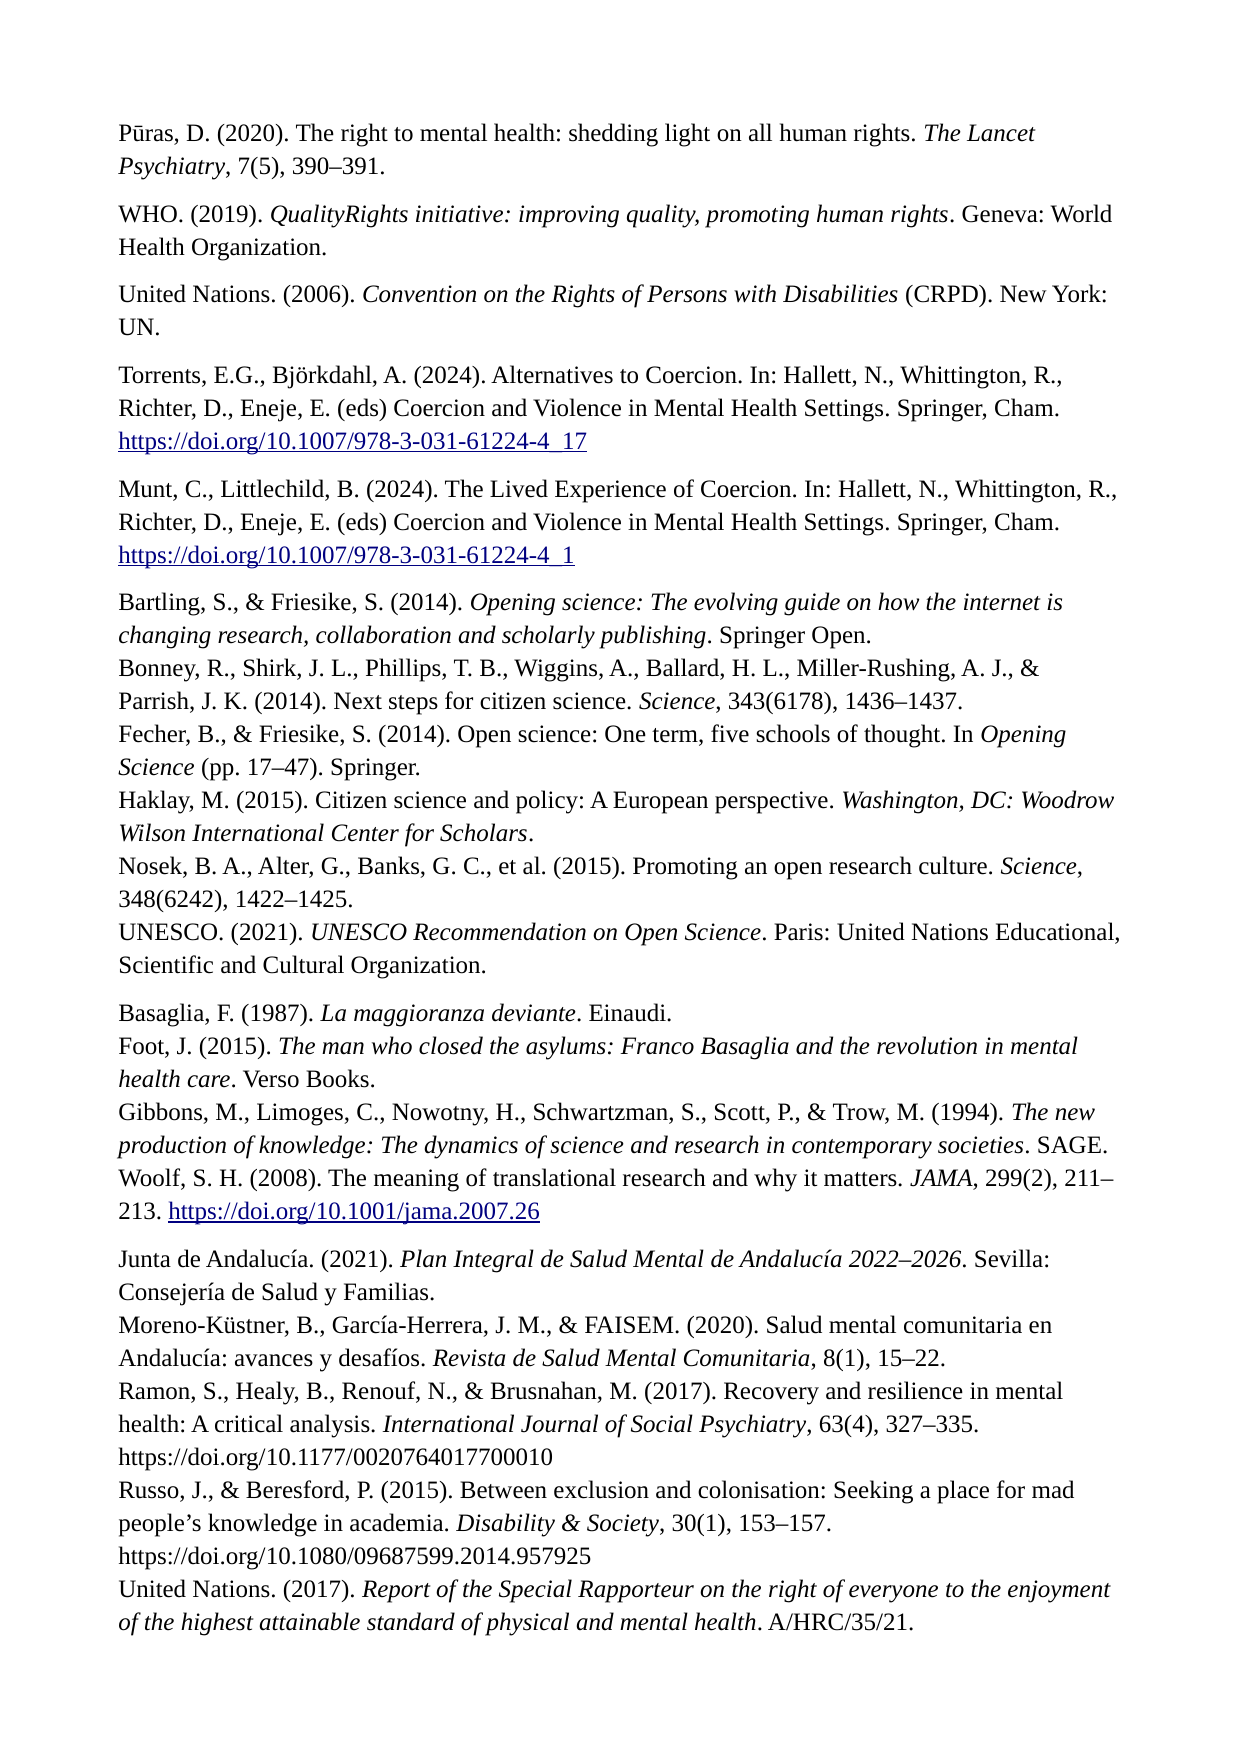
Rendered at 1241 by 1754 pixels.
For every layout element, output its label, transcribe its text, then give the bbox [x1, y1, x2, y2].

text Munt, C., Littlechild, B. (2024). The Lived Experience of Coercion. In: Hallett, N., Whittington, R., Richter, D., Eneje, E. (eds) Coercion and Violence in Mental Health Settings. Springer, Cham. https://doi.org/10.1007/978-3-031-61224-4_1 [118, 474, 1122, 568]
text Basaglia, F. (1987). La maggioranza deviante. Einaudi. Foot, J. (2015). The man who closed the asylums: Franco Basaglia and the revolution in mental health care. Verso Books. Gibbons, M., Limoges, C., Nowotny, H., Schwartzman, S., Scott, P., & Trow, M. (1994). The new production of knowledge: The dynamics of science and research in contemporary societies. SAGE. Woolf, S. H. (2008). The meaning of translational research and why it matters. JAMA, 299(2), 211–213. https://doi.org/10.1001/jama.2007.26 [118, 998, 1122, 1225]
text WHO. (2019). QualityRights initiative: improving quality, promoting human rights. Geneva: World Health Organization. [118, 199, 1122, 261]
text United Nations. (2006). Convention on the Rights of Persons with Disabilities (CRPD). New York: UN. [118, 279, 1122, 341]
text Bartling, S., & Friesike, S. (2014). Opening science: The evolving guide on how the internet is changing research, collaboration and scholarly publishing. Springer Open. Bonney, R., Shirk, J. L., Phillips, T. B., Wiggins, A., Ballard, H. L., Miller-Rushing, A. J., & Parrish, J. K. (2014). Next steps for citizen science. Science, 343(6178), 1436–1437. Fecher, B., & Friesike, S. (2014). Open science: One term, five schools of thought. In Opening Science (pp. 17–47). Springer. Haklay, M. (2015). Citizen science and policy: A European perspective. Washington, DC: Woodrow Wilson International Center for Scholars. Nosek, B. A., Alter, G., Banks, G. C., et al. (2015). Promoting an open research culture. Science, 348(6242), 1422–1425. UNESCO. (2021). UNESCO Recommendation on Open Science. Paris: United Nations Educational, Scientific and Cultural Organization. [118, 587, 1122, 979]
text Junta de Andalucía. (2021). Plan Integral de Salud Mental de Andalucía 2022–2026. Sevilla: Consejería de Salud y Familias. Moreno-Küstner, B., García-Herrera, J. M., & FAISEM. (2020). Salud mental comunitaria en Andalucía: avances y desafíos. Revista de Salud Mental Comunitaria, 8(1), 15–22. Ramon, S., Healy, B., Renouf, N., & Brusnahan, M. (2017). Recovery and resilience in mental health: A critical analysis. International Journal of Social Psychiatry, 63(4), 327–335. https://doi.org/10.1177/0020764017700010 Russo, J., & Beresford, P. (2015). Between exclusion and colonisation: Seeking a place for mad people’s knowledge in academia. Disability & Society, 30(1), 153–157. https://doi.org/10.1080/09687599.2014.957925 United Nations. (2017). Report of the Special Rapporteur on the right of everyone to the enjoyment of the highest attainable standard of physical and mental health. A/HRC/35/21. [118, 1244, 1122, 1636]
text Pūras, D. (2020). The right to mental health: shedding light on all human rights. The Lancet Psychiatry, 7(5), 390–391. [118, 118, 1122, 180]
text Torrents, E.G., Björkdahl, A. (2024). Alternatives to Coercion. In: Hallett, N., Whittington, R., Richter, D., Eneje, E. (eds) Coercion and Violence in Mental Health Settings. Springer, Cham. https://doi.org/10.1007/978-3-031-61224-4_17 [118, 360, 1122, 455]
